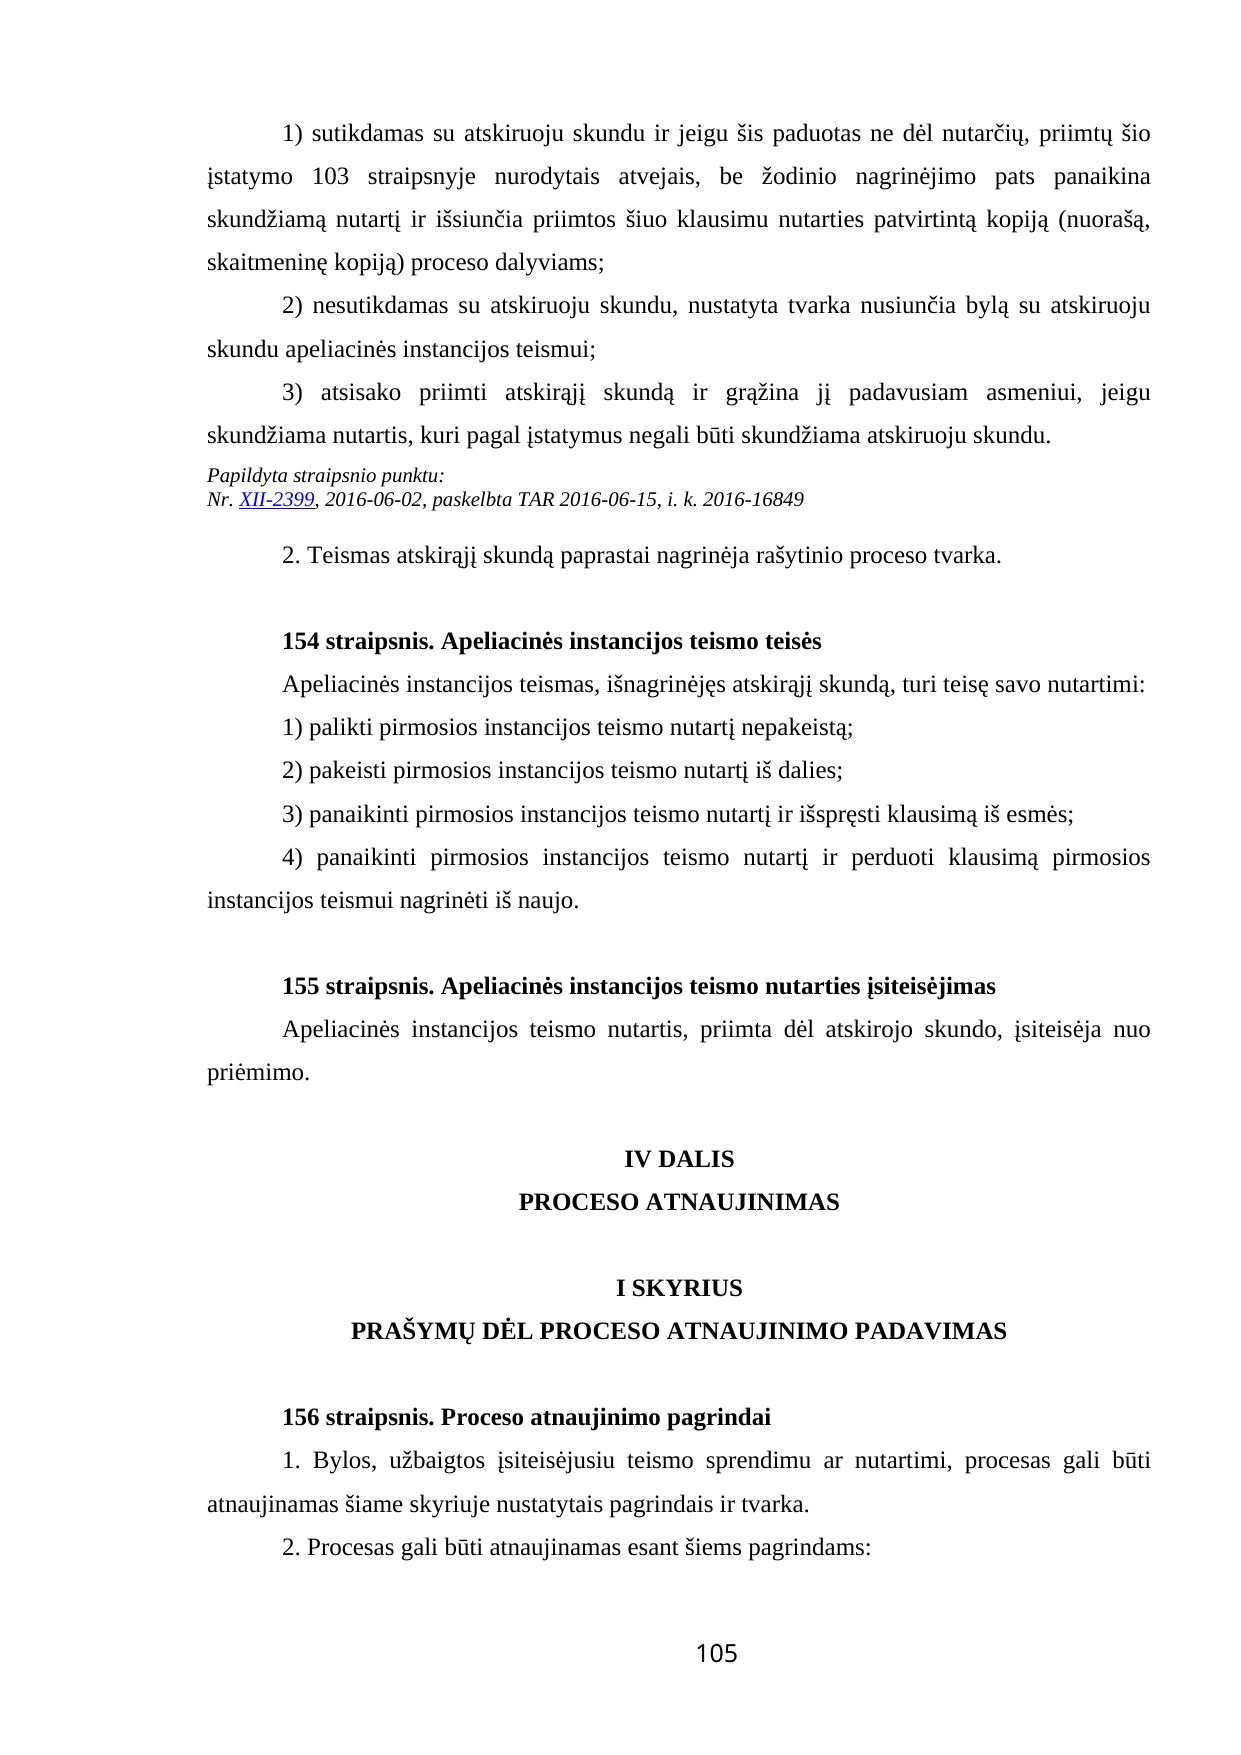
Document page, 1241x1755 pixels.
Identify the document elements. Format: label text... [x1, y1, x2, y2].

text 1. Bylos, užbaigtos įsiteisėjusiu teismo sprendimu ar nutartimi, procesas gali būti atnaujinamas šiame skyriuje nustatytais pagrindais ir tvarka. [207, 1446, 1152, 1517]
text Apeliacinės instancijos teismas, išnagrinėjęs atskirąjį skundą, turi teisę savo nutartimi: [207, 669, 1152, 698]
text 1) palikti pirmosios instancijos teismo nutartį nepakeistą; [207, 712, 1152, 741]
text 154 straipsnis. Apeliacinės instancijos teismo teisės [207, 626, 1152, 655]
text 4) panaikinti pirmosios instancijos teismo nutartį ir perduoti klausimą pirmosios instancijos teismui nagrinėti iš naujo. [207, 842, 1152, 914]
text 2. Procesas gali būti atnaujinamas esant šiems pagrindams: [207, 1532, 1152, 1561]
text I SKYRIUS [207, 1273, 1152, 1302]
text PRAŠYMŲ DĖL PROCESO ATNAUJINIMO PADAVIMAS [207, 1316, 1152, 1345]
text PROCESO ATNAUJINIMAS [207, 1187, 1152, 1216]
text Nr. XII-2399, 2016-06-02, paskelbta TAR 2016-06-15, i. k. 2016-16849 [207, 487, 1152, 511]
text 1) sutikdamas su atskiruoju skundu ir jeigu šis paduotas ne dėl nutarčių, priimtų šio įstatymo 103 straipsnyje nurodytais atvejais, be žodinio nagrinėjimo pats panaikina skundžiamą nutartį ir išsiunčia priimtos šiuo klausimu nutarties patvirtintą kopiją (nuorašą, skaitmeninę kopiją) proceso dalyviams; [207, 118, 1152, 276]
text 2) pakeisti pirmosios instancijos teismo nutartį iš dalies; [207, 756, 1152, 784]
text 2) nesutikdamas su atskiruoju skundu, nustatyta tvarka nusiunčia bylą su atskiruoju skundu apeliacinės instancijos teismui; [207, 291, 1152, 362]
text Apeliacinės instancijos teismo nutartis, priimta dėl atskirojo skundo, įsiteisėja nuo priėmimo. [207, 1014, 1152, 1086]
text 2. Teismas atskirąjį skundą paprastai nagrinėja rašytinio proceso tvarka. [207, 540, 1152, 569]
text 3) panaikinti pirmosios instancijos teismo nutartį ir išspręsti klausimą iš esmės; [207, 799, 1152, 827]
text 3) atsisako priimti atskirąjį skundą ir grąžina jį padavusiam asmeniui, jeigu skundžiama nutartis, kuri pagal įstatymus negali būti skundžiama atskiruoju skundu. [207, 377, 1152, 449]
text Papildyta straipsnio punktu: [207, 463, 1152, 487]
text 156 straipsnis. Proceso atnaujinimo pagrindai [207, 1402, 1152, 1431]
text 155 straipsnis. Apeliacinės instancijos teismo nutarties įsiteisėjimas [207, 971, 1152, 1000]
text IV DALIS [207, 1144, 1152, 1172]
